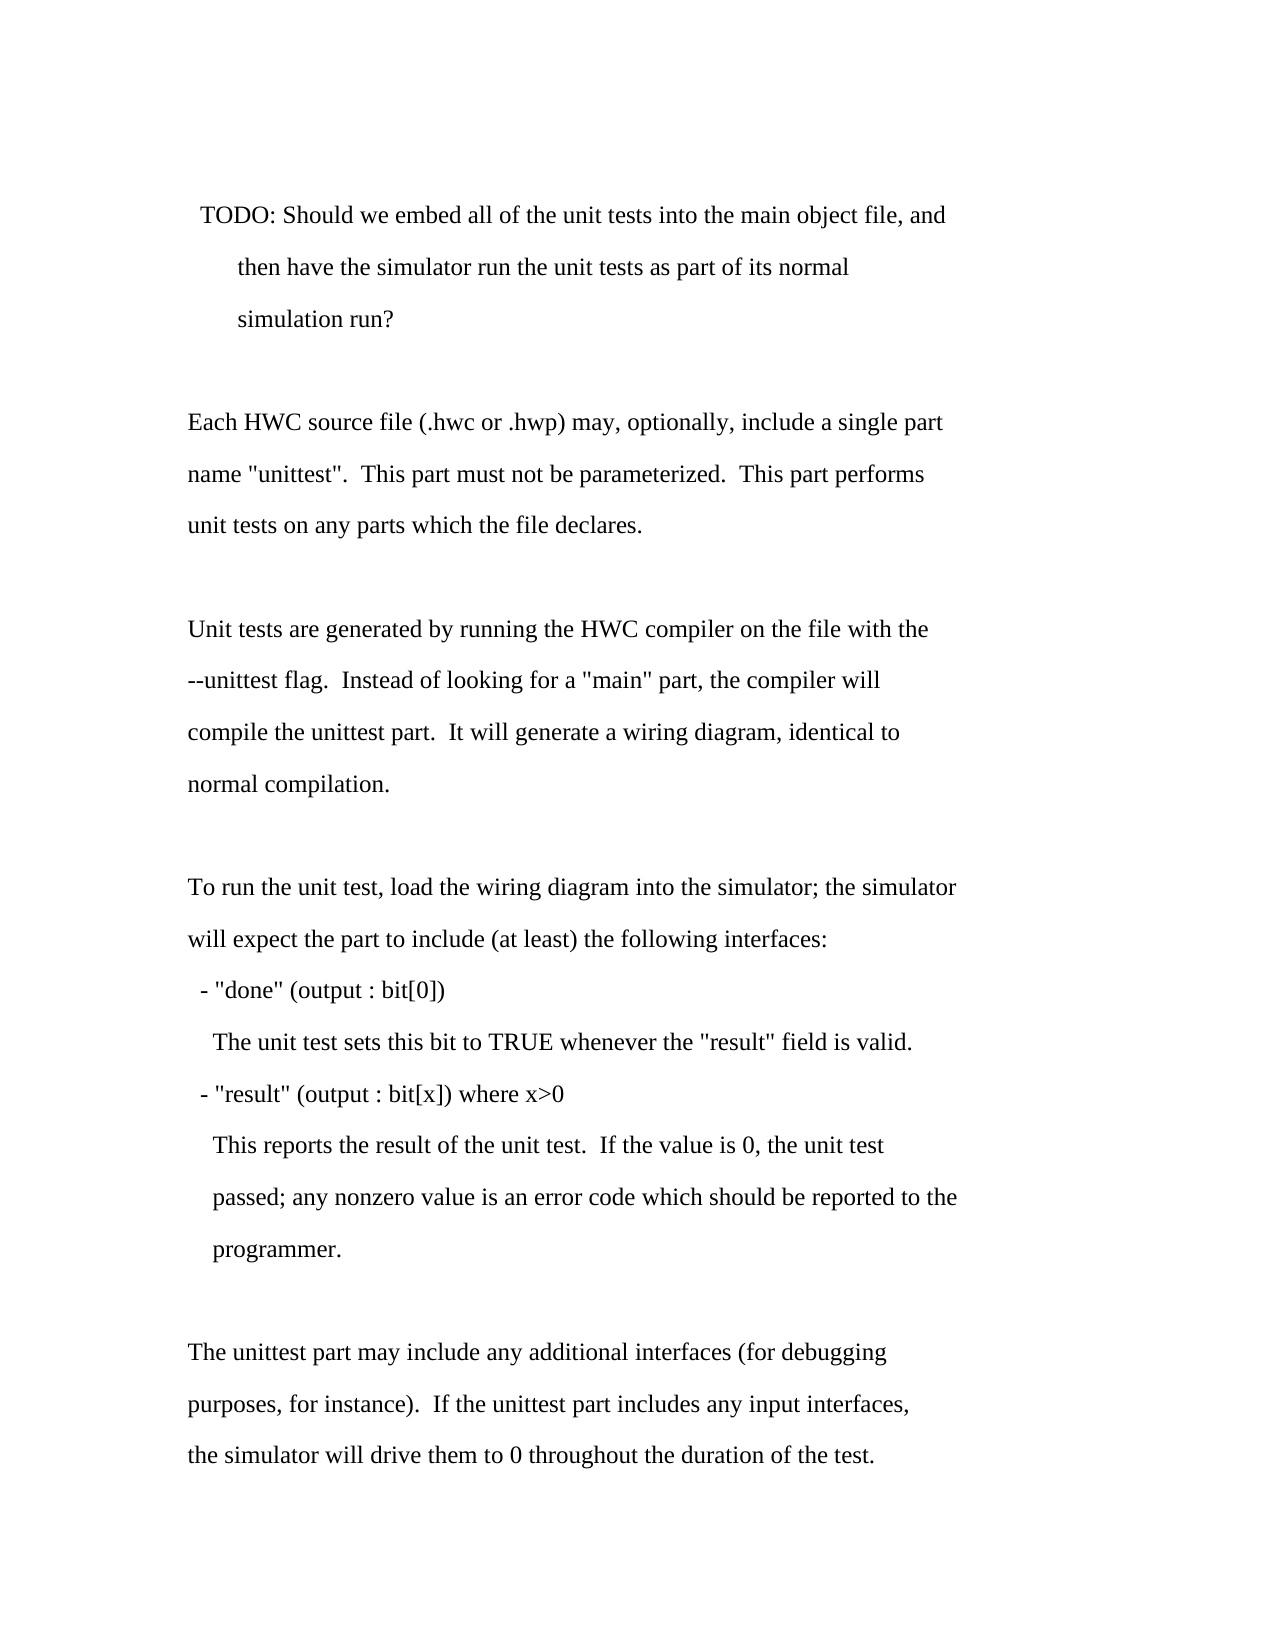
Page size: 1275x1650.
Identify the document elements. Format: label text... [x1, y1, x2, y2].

text purposes, for instance). If the unittest part includes any input interfaces, [187, 1390, 1087, 1418]
text name "unittest". This part must not be parameterized. This part performs [187, 460, 1087, 488]
text compile the unittest part. It will generate a wiring diagram, identical to [187, 718, 1087, 746]
text then have the simulator run the unit tests as part of its normal [187, 253, 1087, 281]
text The unittest part may include any additional interfaces (for debugging [187, 1338, 1087, 1366]
text simulation run? [187, 305, 1087, 333]
text This reports the result of the unit test. If the value is 0, the unit test [187, 1132, 1087, 1159]
text To run the unit test, load the wiring diagram into the simulator; the simulator [187, 873, 1087, 901]
text will expect the part to include (at least) the following interfaces: [187, 925, 1087, 953]
text the simulator will drive them to 0 throughout the duration of the test. [187, 1442, 1087, 1469]
text - "result" (output : bit[x]) where x>0 [187, 1080, 1087, 1108]
text normal compilation. [187, 770, 1087, 798]
text programmer. [187, 1235, 1087, 1263]
text --unittest flag. Instead of looking for a "main" part, the compiler will [187, 667, 1087, 694]
text Each HWC source file (.hwc or .hwp) may, optionally, include a single part [187, 408, 1087, 436]
text Unit tests are generated by running the HWC compiler on the file with the [187, 615, 1087, 643]
text The unit test sets this bit to TRUE whenever the "result" field is valid. [187, 1028, 1087, 1056]
text - "done" (output : bit[0]) [187, 977, 1087, 1004]
text passed; any nonzero value is an error code which should be reported to the [187, 1183, 1087, 1211]
text TODO: Should we embed all of the unit tests into the main object file, and [187, 202, 1087, 229]
text unit tests on any parts which the file declares. [187, 512, 1087, 539]
